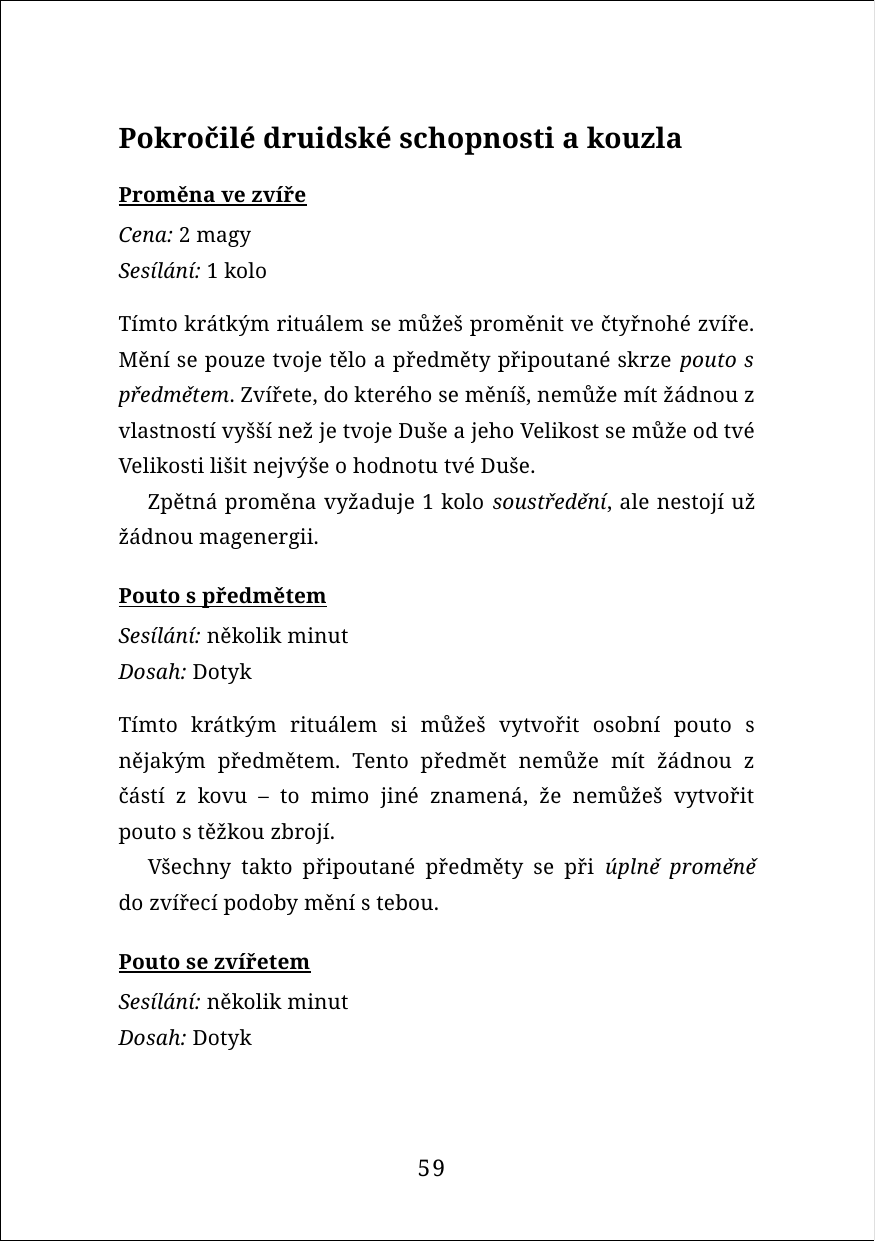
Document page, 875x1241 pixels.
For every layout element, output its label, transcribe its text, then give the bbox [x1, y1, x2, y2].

text Cena: 2 magy Sesílání: 1 kolo [118, 220, 756, 284]
text Sesílání: několik minut Dosah: Dotyk [118, 622, 756, 686]
subtitle Pouto s předmětem [118, 581, 756, 610]
subtitle Pouto se zvířetem [118, 947, 756, 976]
text Sesílání: několik minut Dosah: Dotyk [118, 987, 756, 1051]
text Tímto krátkým rituálem se můžeš proměnit ve čtyřnohé zvíře. Mění se pouze tvoje tělo a předměty připoutané skrze pouto s předmětem. Zvířete, do kterého se měníš, nemůže mít žádnou z vlastností vyšší než je tvoje Duše a jeho Velikost se může od tvé Velikosti lišit nejvýše o hodnotu tvé Duše. Zpětná proměna vyžaduje 1 kolo soustředění, ale nestojí už žádnou magenergii. [118, 309, 756, 551]
text Tímto krátkým rituálem si můžeš vytvořit osobní pouto s nějakým předmětem. Tento předmět nemůže mít žádnou z částí z kovu – to mimo jiné znamená, že nemůžeš vytvořit pouto s těžkou zbrojí. Všechny takto připoutané předměty se při úplně proměně do zvířecí podoby mění s tebou. [118, 710, 756, 916]
subtitle Proměna ve zvíře [118, 180, 756, 209]
subtitle Pokročilé druidské schopnosti a kouzla [118, 118, 756, 157]
